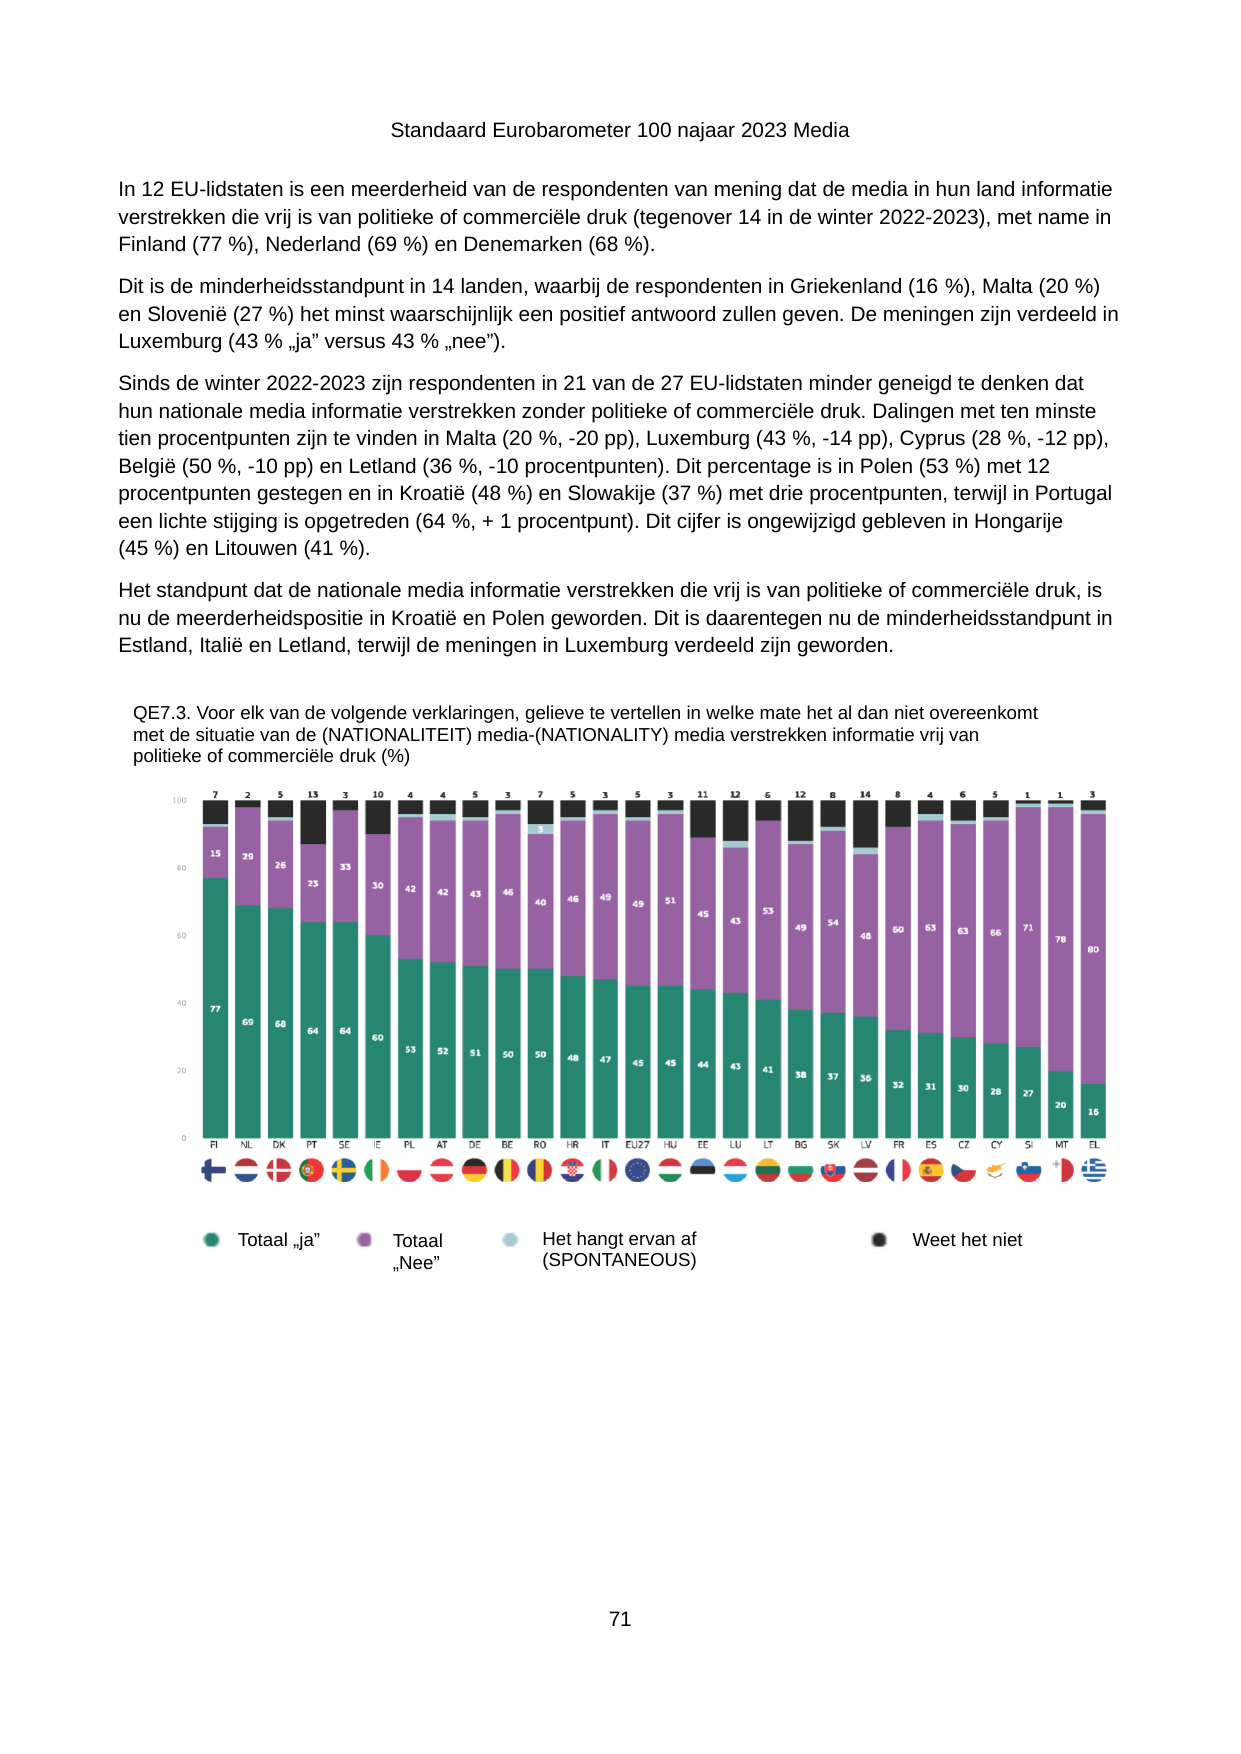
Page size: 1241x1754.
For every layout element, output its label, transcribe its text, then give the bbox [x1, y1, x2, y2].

text Sinds de winter 2022-2023 zijn respondenten in 21 van de 27 EU-lidstaten minder geneigd te denken dat hun nationale media informatie verstrekken zonder politieke of commerciële druk. Dalingen met ten minste tien procentpunten zijn te vinden in Malta (20 %, -20 pp), Luxemburg (43 %, -14 pp), Cyprus (28 %, -12 pp), België (50 %, -10 pp) en Letland (36 %, -10 procentpunten). Dit percentage is in Polen (53 %) met 12 procentpunten gestegen en in Kroatië (48 %) en Slowakije (37 %) met drie procentpunten, terwijl in Portugal een lichte stijging is opgetreden (64 %, + 1 procentpunt). Dit cijfer is ongewijzigd gebleven in Hongarije (45 %) en Litouwen (41 %). [118, 371, 1122, 560]
picture [184, 1197, 891, 1268]
picture [402, 1259, 408, 1268]
text In 12 EU-lidstaten is een meerderheid van de respondenten van mening dat de media in hun land informatie verstrekken die vrij is van politieke of commerciële druk (tegenover 14 in de winter 2022-2023), met name in Finland (77 %), Nederland (69 %) en Denemarken (68 %). [118, 177, 1122, 256]
text Dit is de minderheidsstandpunt in 14 landen, waarbij de respondenten in Griekenland (16 %), Malta (20 %) en Slovenië (27 %) het minst waarschijnlijk een positief antwoord zullen geven. De meningen zijn verdeeld in Luxemburg (43 % „ja” versus 43 % „nee”). [118, 274, 1122, 353]
picture [165, 783, 1116, 1191]
text Het standpunt dat de nationale media informatie verstrekken die vrij is van politieke of commerciële druk, is nu de meerderheidspositie in Kroatië en Polen geworden. Dit is daarentegen nu de minderheidsstandpunt in Estland, Italië en Letland, terwijl de meningen in Luxemburg verdeeld zijn geworden. [118, 578, 1122, 657]
